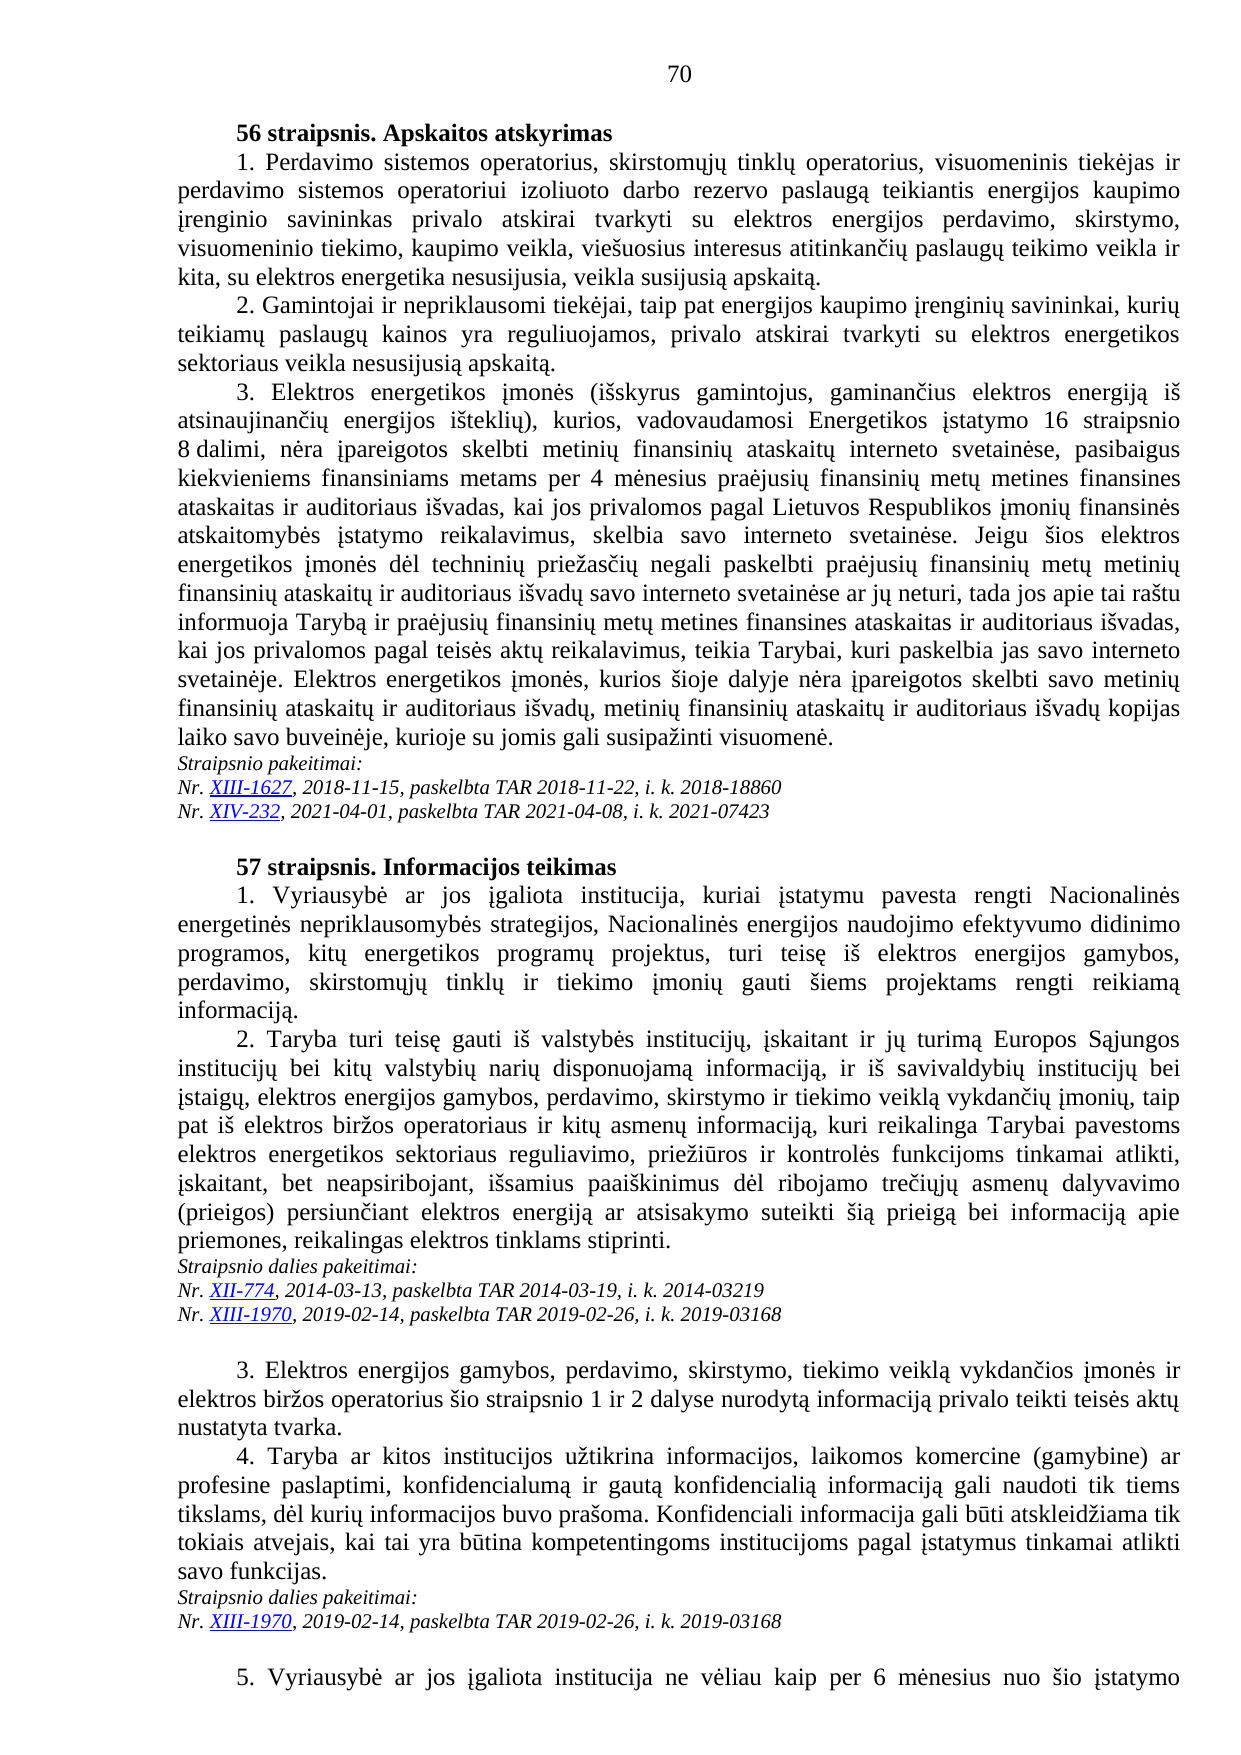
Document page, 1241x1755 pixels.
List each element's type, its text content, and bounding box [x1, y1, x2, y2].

text Nr. XIII-1970, 2019-02-14, paskelbta TAR 2019-02-26, i. k. 2019-03168 [177, 1302, 1181, 1326]
text 2. Taryba turi teisę gauti iš valstybės institucijų, įskaitant ir jų turimą Europos Sąjungos institucijų bei kitų valstybių narių disponuojamą informaciją, ir iš savivaldybių institucijų bei įstaigų, elektros energijos gamybos, perdavimo, skirstymo ir tiekimo veiklą vykdančių įmonių, taip pat iš elektros biržos operatoriaus ir kitų asmenų informaciją, kuri reikalinga Tarybai pavestoms elektros energetikos sektoriaus reguliavimo, priežiūros ir kontrolės funkcijoms tinkamai atlikti, įskaitant, bet neapsiribojant, išsamius paaiškinimus dėl ribojamo trečiųjų asmenų dalyvavimo (prieigos) persiunčiant elektros energiją ar atsisakymo suteikti šią prieigą bei informaciją apie priemones, reikalingas elektros tinklams stiprinti. [177, 1024, 1181, 1254]
text 5. Vyriausybė ar jos įgaliota institucija ne vėliau kaip per 6 mėnesius nuo šio įstatymo [177, 1662, 1181, 1691]
text Straipsnio dalies pakeitimai: [177, 1585, 1181, 1609]
text Nr. XIV-232, 2021-04-01, paskelbta TAR 2021-04-08, i. k. 2021-07423 [177, 799, 1181, 823]
text Nr. XIII-1627, 2018-11-15, paskelbta TAR 2018-11-22, i. k. 2018-18860 [177, 775, 1181, 799]
text 57 straipsnis. Informacijos teikimas [177, 852, 1181, 880]
text Straipsnio pakeitimai: [177, 751, 1181, 775]
text 3. Elektros energetikos įmonės (išskyrus gamintojus, gaminančius elektros energiją iš atsinaujinančių energijos išteklių), kurios, vadovaudamosi Energetikos įstatymo 16 straipsnio 8 dalimi, nėra įpareigotos skelbti metinių finansinių ataskaitų interneto svetainėse, pasibaigus kiekvieniems finansiniams metams per 4 mėnesius praėjusių finansinių metų metines finansines ataskaitas ir auditoriaus išvadas, kai jos privalomos pagal Lietuvos Respublikos įmonių finansinės atskaitomybės įstatymo reikalavimus, skelbia savo interneto svetainėse. Jeigu šios elektros energetikos įmonės dėl techninių priežasčių negali paskelbti praėjusių finansinių metų metinių finansinių ataskaitų ir auditoriaus išvadų savo interneto svetainėse ar jų neturi, tada jos apie tai raštu informuoja Tarybą ir praėjusių finansinių metų metines finansines ataskaitas ir auditoriaus išvadas, kai jos privalomos pagal teisės aktų reikalavimus, teikia Tarybai, kuri paskelbia jas savo interneto svetainėje. Elektros energetikos įmonės, kurios šioje dalyje nėra įpareigotos skelbti savo metinių finansinių ataskaitų ir auditoriaus išvadų, metinių finansinių ataskaitų ir auditoriaus išvadų kopijas laiko savo buveinėje, kurioje su jomis gali susipažinti visuomenė. [177, 377, 1181, 751]
text 56 straipsnis. Apskaitos atskyrimas [177, 118, 1181, 147]
text 4. Taryba ar kitos institucijos užtikrina informacijos, laikomos komercine (gamybine) ar profesine paslaptimi, konfidencialumą ir gautą konfidencialią informaciją gali naudoti tik tiems tikslams, dėl kurių informacijos buvo prašoma. Konfidenciali informacija gali būti atskleidžiama tik tokiais atvejais, kai tai yra būtina kompetentingoms institucijoms pagal įstatymus tinkamai atlikti savo funkcijas. [177, 1441, 1181, 1585]
text 2. Gamintojai ir nepriklausomi tiekėjai, taip pat energijos kaupimo įrenginių savininkai, kurių teikiamų paslaugų kainos yra reguliuojamos, privalo atskirai tvarkyti su elektros energetikos sektoriaus veikla nesusijusią apskaitą. [177, 291, 1181, 377]
text Nr. XIII-1970, 2019-02-14, paskelbta TAR 2019-02-26, i. k. 2019-03168 [177, 1609, 1181, 1633]
text Nr. XII-774, 2014-03-13, paskelbta TAR 2014-03-19, i. k. 2014-03219 [177, 1278, 1181, 1302]
text 1. Perdavimo sistemos operatorius, skirstomųjų tinklų operatorius, visuomeninis tiekėjas ir perdavimo sistemos operatoriui izoliuoto darbo rezervo paslaugą teikiantis energijos kaupimo įrenginio savininkas privalo atskirai tvarkyti su elektros energijos perdavimo, skirstymo, visuomeninio tiekimo, kaupimo veikla, viešuosius interesus atitinkančių paslaugų teikimo veikla ir kita, su elektros energetika nesusijusia, veikla susijusią apskaitą. [177, 147, 1181, 291]
text 1. Vyriausybė ar jos įgaliota institucija, kuriai įstatymu pavesta rengti Nacionalinės energetinės nepriklausomybės strategijos, Nacionalinės energijos naudojimo efektyvumo didinimo programos, kitų energetikos programų projektus, turi teisę iš elektros energijos gamybos, perdavimo, skirstomųjų tinklų ir tiekimo įmonių gauti šiems projektams rengti reikiamą informaciją. [177, 880, 1181, 1024]
text Straipsnio dalies pakeitimai: [177, 1254, 1181, 1278]
text 3. Elektros energijos gamybos, perdavimo, skirstymo, tiekimo veiklą vykdančios įmonės ir elektros biržos operatorius šio straipsnio 1 ir 2 dalyse nurodytą informaciją privalo teikti teisės aktų nustatyta tvarka. [177, 1355, 1181, 1441]
